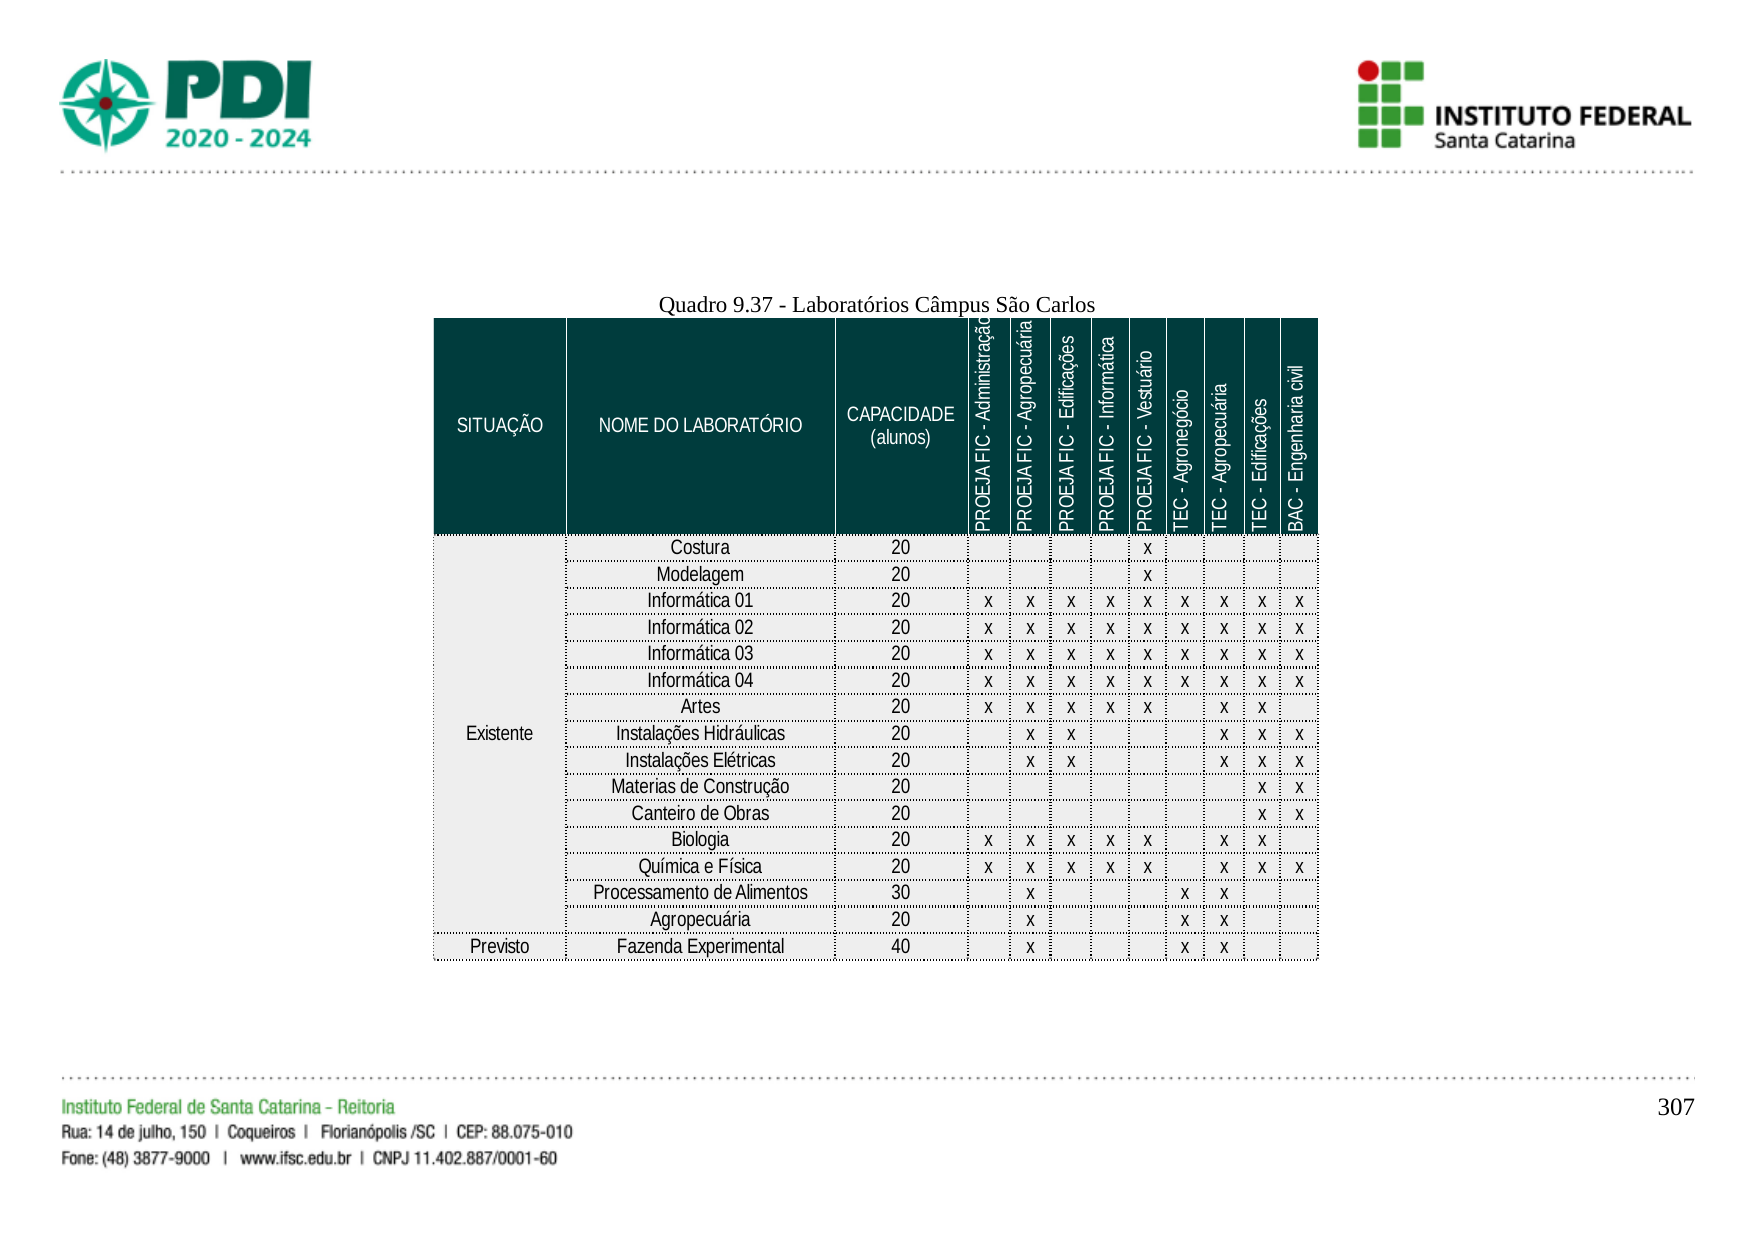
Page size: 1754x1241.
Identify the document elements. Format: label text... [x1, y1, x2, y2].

picture [59, 59, 1695, 178]
text Quadro 9.37 - Laboratórios Câmpus São Carlos [433, 291, 1321, 961]
picture [59, 1062, 1695, 1182]
